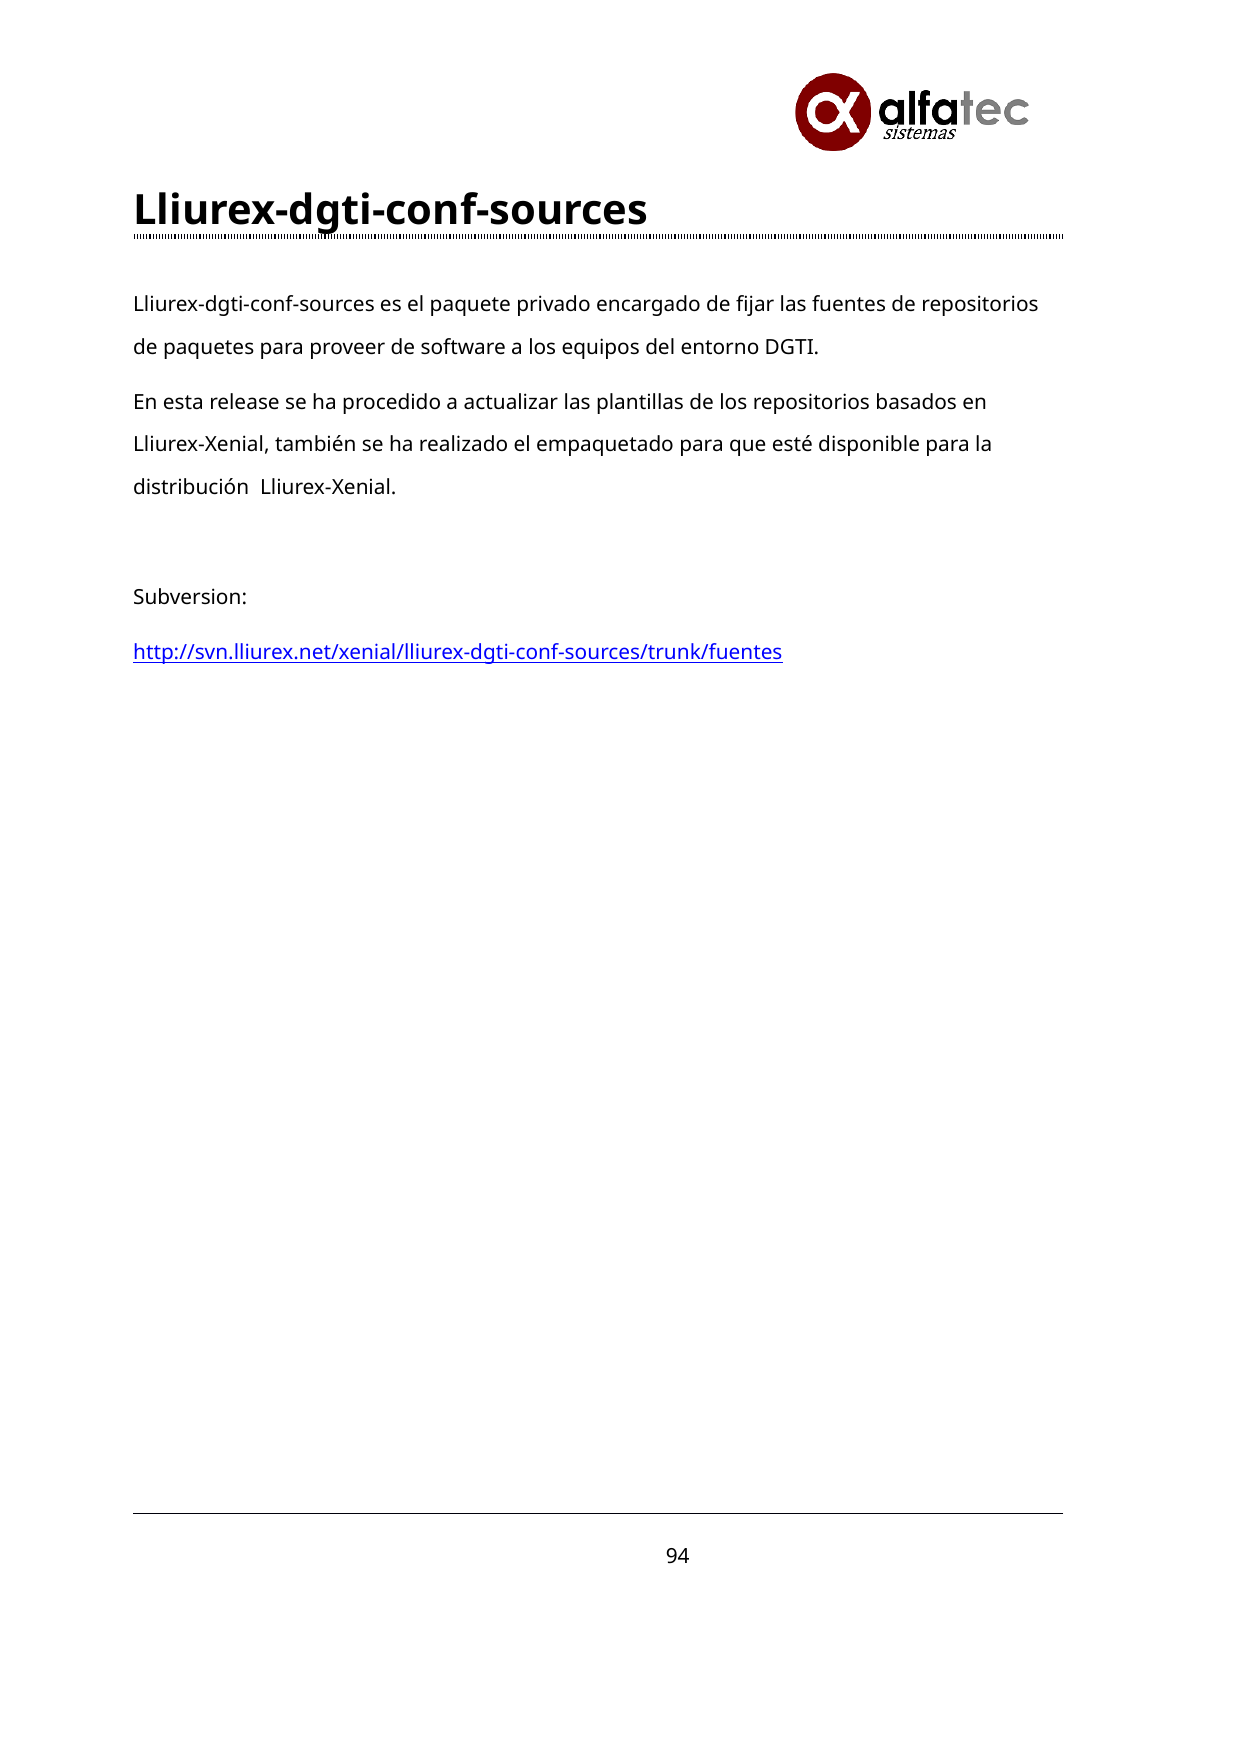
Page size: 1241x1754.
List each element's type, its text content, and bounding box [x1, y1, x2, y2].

text En esta release se ha procedido a actualizar las plantillas de los repositorios basados en Lliurex-Xenial, también se ha realizado el empaquetado para que esté disponible para la distribución Lliurex-Xenial. [133, 387, 1063, 501]
text http://svn.lliurex.net/xenial/lliurex-dgti-conf-sources/trunk/fuentes [133, 637, 1063, 666]
text Subversion: [133, 582, 1063, 611]
picture [795, 73, 1031, 151]
text Lliurex-dgti-conf-sources es el paquete privado encargado de fijar las fuentes de repositorios de paquetes para proveer de software a los equipos del entorno DGTI. [133, 289, 1063, 360]
subtitle Lliurex-dgti-conf-sources [133, 191, 1063, 239]
